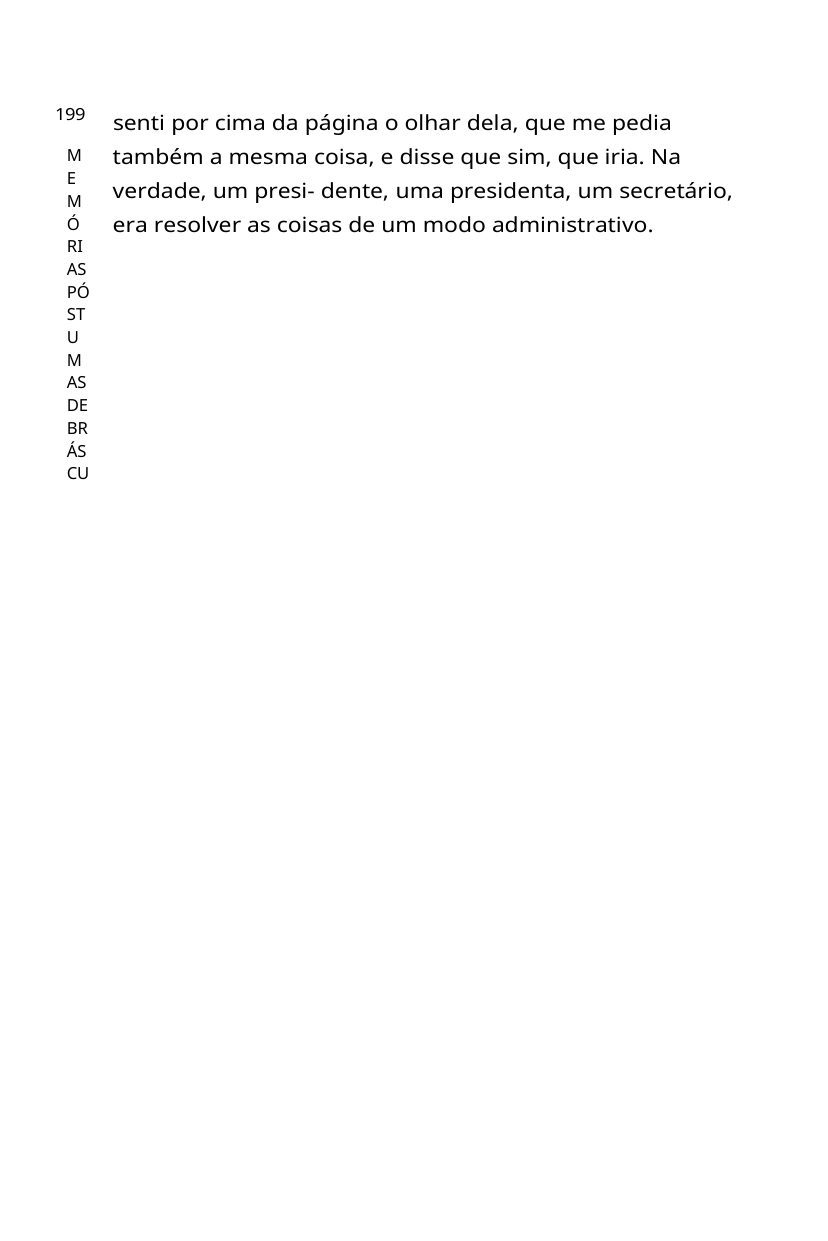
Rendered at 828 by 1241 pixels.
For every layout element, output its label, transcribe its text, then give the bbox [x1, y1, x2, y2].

text MEMÓRIAS PÓSTUMAS DE BRÁS CUBAS [67, 144, 90, 483]
text 199 senti por cima da página o olhar dela, que me pedia também a mesma coisa, e disse que sim, que iria. Na verdade, um presi- dente, uma presidenta, um secretário, era resolver as coisas de um modo administrativo. [55, 103, 745, 483]
